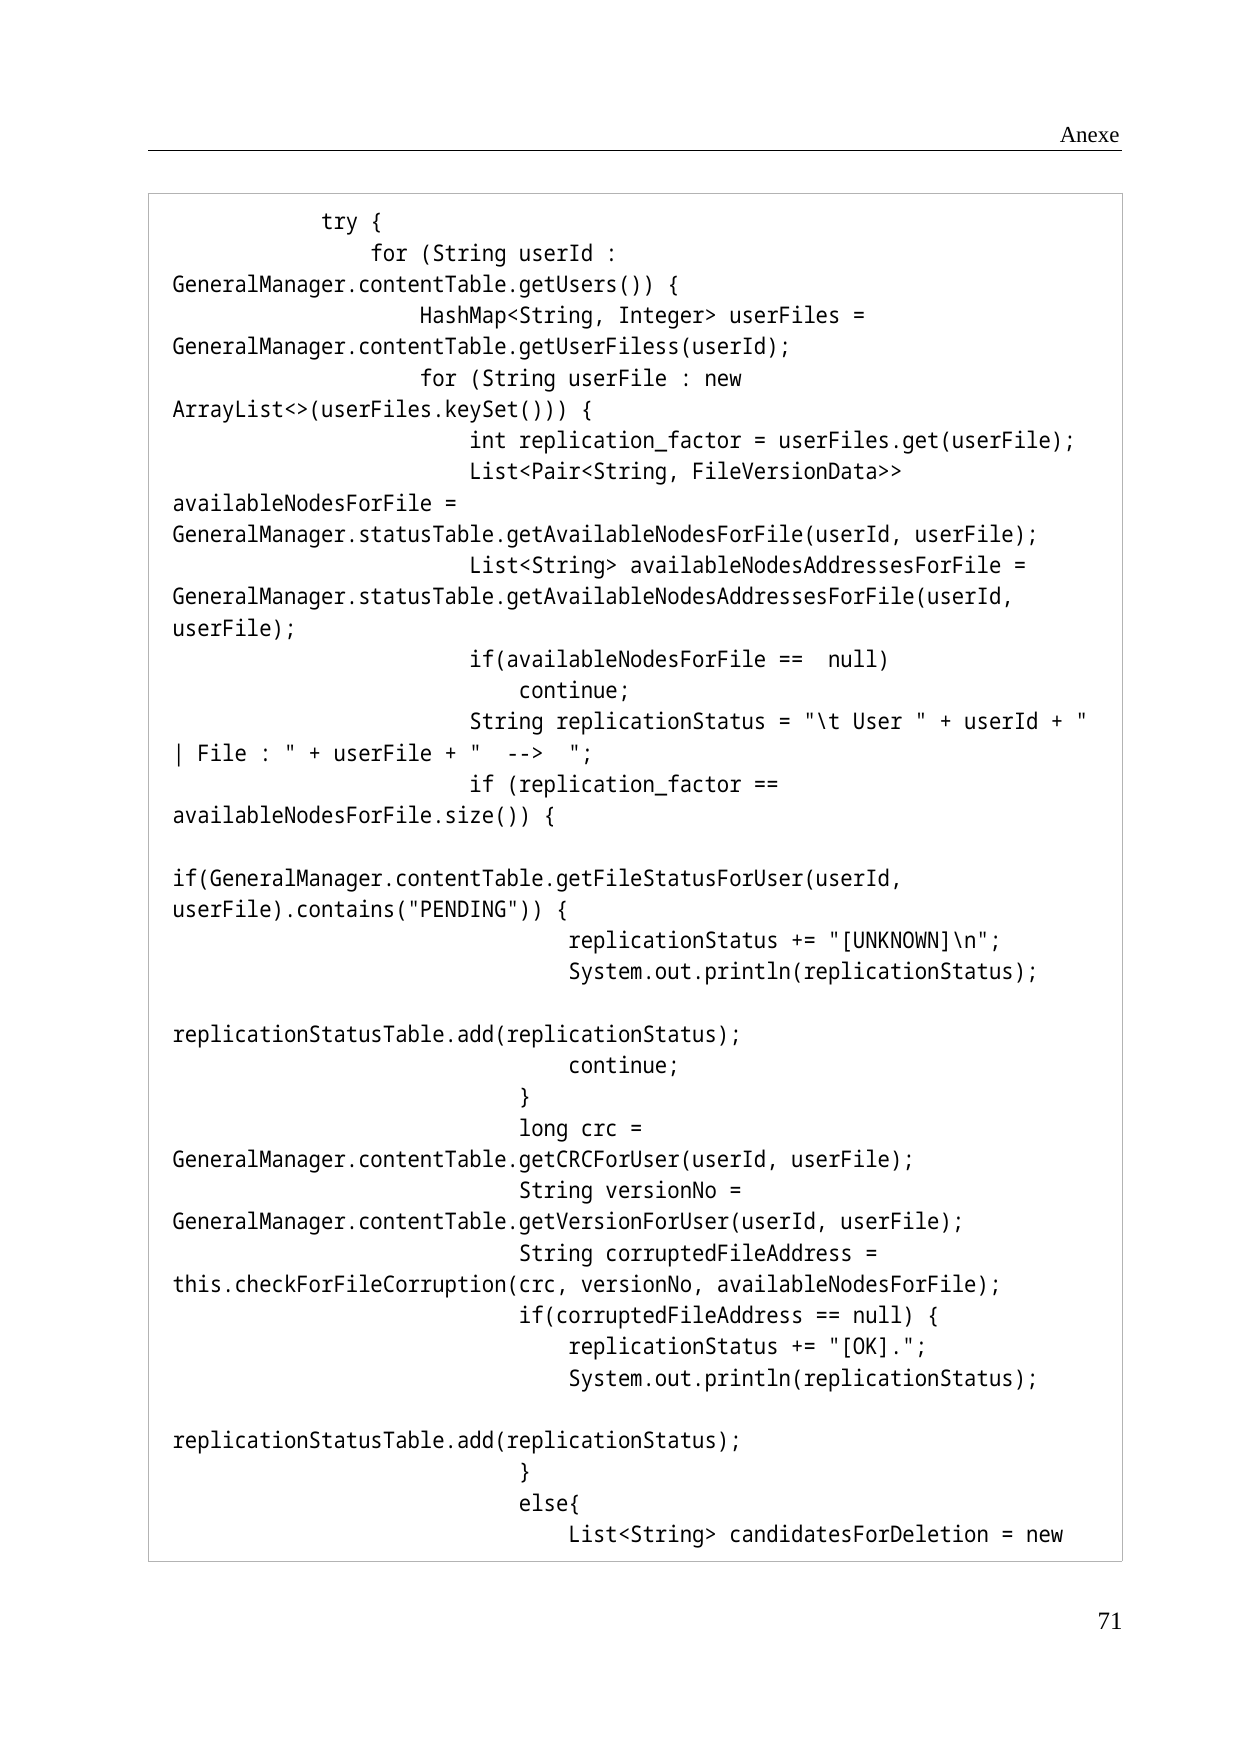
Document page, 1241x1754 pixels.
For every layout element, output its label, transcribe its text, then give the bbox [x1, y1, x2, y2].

text List<String> availableNodesAddressesForFile = GeneralManager.statusTable.getAvailableNodesAddressesForFile(userId, userFile); [149, 536, 1122, 630]
text } [149, 1068, 1122, 1099]
text String corruptedFileAddress = this.checkForFileCorruption(crc, versionNo, availableNodesForFile); [149, 1224, 1122, 1286]
text if(availableNodesForFile == null) [149, 630, 1122, 661]
text List<Pair<String, FileVersionData>> availableNodesForFile = GeneralManager.statusTable.getAvailableNodesForFile(userId, userFile); [149, 443, 1122, 536]
text System.out.println(replicationStatus); [149, 1349, 1122, 1380]
text List<String> candidatesForDeletion = new [149, 1505, 1122, 1561]
text String replicationStatus = "\t User " + userId + " | File : " + userFile + " --> "; [149, 693, 1122, 755]
text replicationStatusTable.add(replicationStatus); [149, 974, 1122, 1036]
text for (String userFile : new ArrayList<>(userFiles.keySet())) { [149, 349, 1122, 411]
text else{ [149, 1474, 1122, 1505]
text int replication_factor = userFiles.get(userFile); [149, 411, 1122, 443]
text replicationStatus += "[OK]."; [149, 1318, 1122, 1349]
text replicationStatusTable.add(replicationStatus); [149, 1380, 1122, 1443]
text replicationStatus += "[UNKNOWN]\n"; [149, 911, 1122, 943]
text } [149, 1443, 1122, 1474]
text String versionNo = GeneralManager.contentTable.getVersionForUser(userId, userFile); [149, 1161, 1122, 1224]
text if(GeneralManager.contentTable.getFileStatusForUser(userId, userFile).contains("PENDING")) { [149, 818, 1122, 911]
text for (String userId : GeneralManager.contentTable.getUsers()) { [149, 224, 1122, 286]
text if(corruptedFileAddress == null) { [149, 1286, 1122, 1318]
text continue; [149, 1036, 1122, 1068]
text try { [149, 194, 1122, 224]
text HashMap<String, Integer> userFiles = GeneralManager.contentTable.getUserFiless(userId); [149, 286, 1122, 349]
text long crc = GeneralManager.contentTable.getCRCForUser(userId, userFile); [149, 1099, 1122, 1161]
text if (replication_factor == availableNodesForFile.size()) { [149, 755, 1122, 818]
text continue; [149, 661, 1122, 693]
text System.out.println(replicationStatus); [149, 943, 1122, 974]
